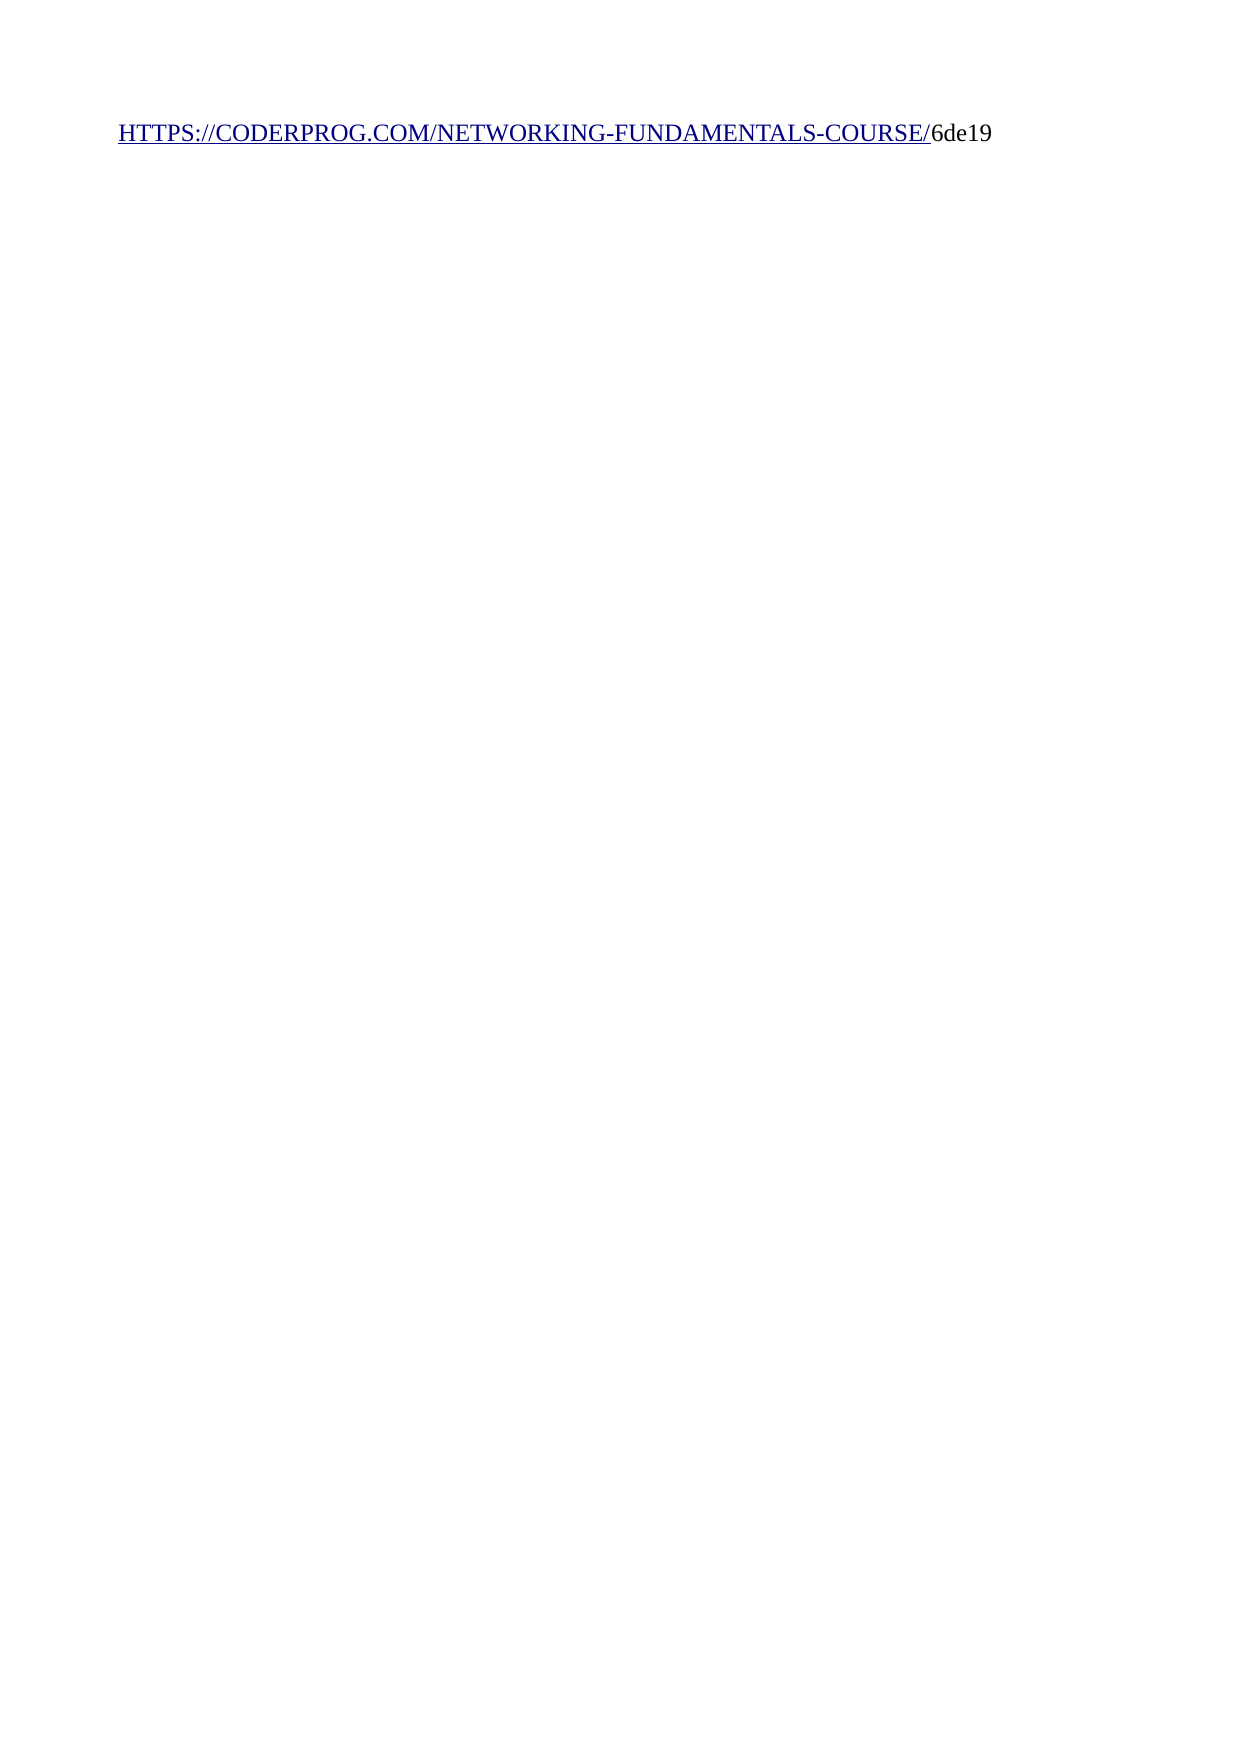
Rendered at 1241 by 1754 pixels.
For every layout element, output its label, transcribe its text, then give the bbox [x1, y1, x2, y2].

text HTTPS://CODERPROG.COM/NETWORKING-FUNDAMENTALS-COURSE/6de19 [118, 118, 1122, 147]
